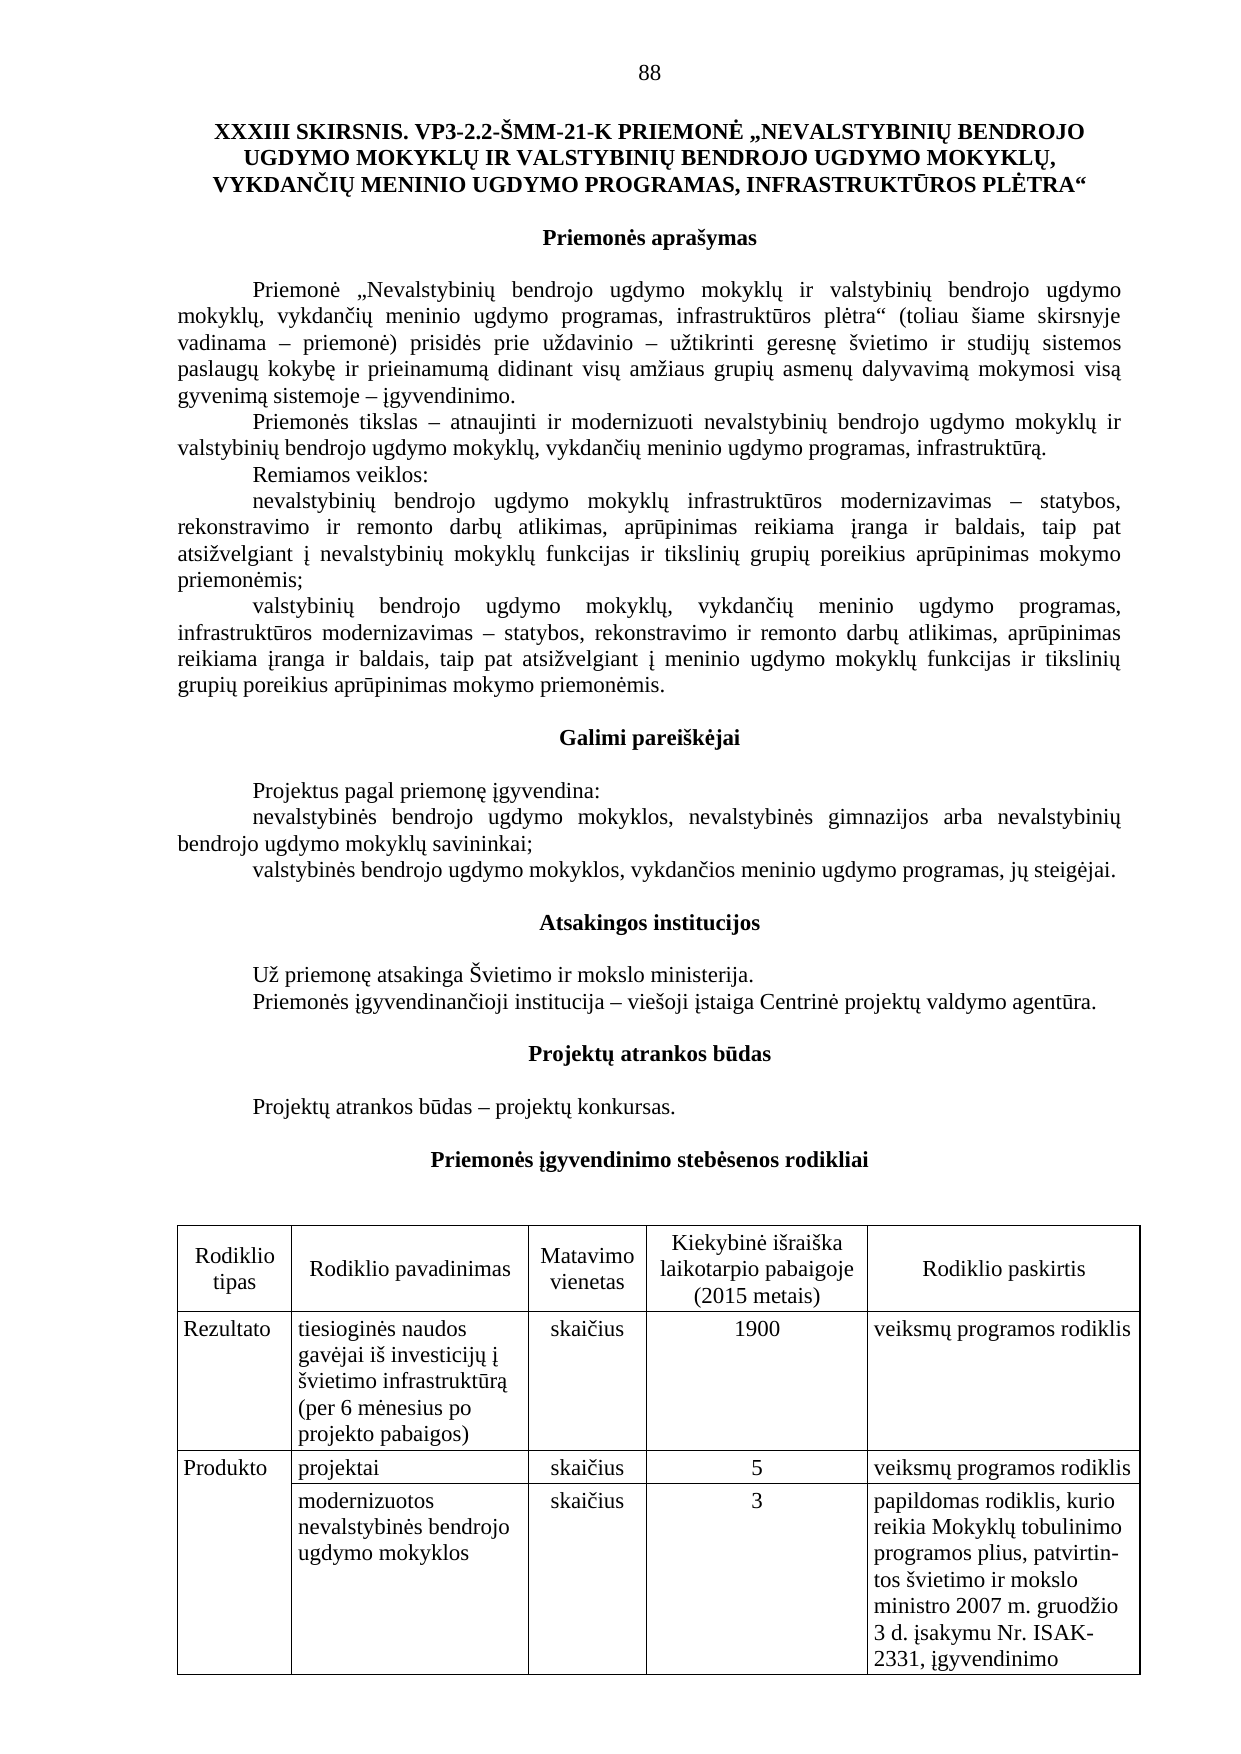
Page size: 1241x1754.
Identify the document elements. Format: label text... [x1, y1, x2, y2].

text nevalstybinių bendrojo ugdymo mokyklų infrastruktūros modernizavimas – statybos, rekonstravimo ir remonto darbų atlikimas, aprūpinimas reikiama įranga ir baldais, taip pat atsižvelgiant į nevalstybinių mokyklų funkcijas ir tikslinių grupių poreikius aprūpinimas mokymo priemonėmis; [177, 487, 1122, 592]
table_cell Produkto [178, 1451, 291, 1674]
table_cell projektai [292, 1451, 528, 1483]
text Remiamos veiklos: [177, 461, 1122, 487]
text valstybinės bendrojo ugdymo mokyklos, vykdančios meninio ugdymo programas, jų steigėjai. [177, 856, 1122, 882]
table_cell skaičius [529, 1484, 646, 1674]
table_cell skaičius [529, 1312, 646, 1449]
table_header Matavimo vienetas [529, 1226, 646, 1311]
text Galimi pareiškėjai [177, 724, 1122, 751]
table_cell Rezultato [178, 1312, 291, 1449]
text Priemonės aprašymas [177, 223, 1122, 250]
text Projektų atrankos būdas [177, 1041, 1122, 1067]
table_cell modernizuotos nevalstybinės bendrojo ugdymo mokyklos [292, 1484, 528, 1674]
table_cell veiksmų programos rodiklis [868, 1312, 1139, 1449]
text Projektus pagal priemonę įgyvendina: [177, 777, 1122, 803]
table_cell 3 [647, 1484, 867, 1674]
text Projektų atrankos būdas – projektų konkursas. [177, 1093, 1122, 1119]
text Priemonė „Nevalstybinių bendrojo ugdymo mokyklų ir valstybinių bendrojo ugdymo mokyklų, vykdančių meninio ugdymo programas, infrastruktūros plėtra“ (toliau šiame skirsnyje vadinama – priemonė) prisidės prie uždavinio – užtikrinti geresnę švietimo ir studijų sistemos paslaugų kokybę ir prieinamumą didinant visų amžiaus grupių asmenų dalyvavimą mokymosi visą gyvenimą sistemoje – įgyvendinimo. [177, 276, 1122, 408]
text Priemonės įgyvendinimo stebėsenos rodikliai [177, 1146, 1122, 1172]
table_header Rodiklio pavadinimas [292, 1226, 528, 1311]
table_header Rodiklio paskirtis [868, 1226, 1139, 1311]
text XXXIII SKIRSNIS. VP3-2.2-ŠMM-21-K PRIEMONĖ „NEVALSTYBINIŲ BENDROJO UGDYMO MOKYKLŲ IR VALSTYBINIŲ BENDROJO UGDYMO MOKYKLŲ, VYKDANČIŲ MENINIO UGDYMO PROGRAMAS, INFRASTRUKTŪROS PLĖTRA“ [177, 118, 1122, 197]
table_header Kiekybinė išraiška laikotarpio pabaigoje (2015 metais) [647, 1226, 867, 1311]
text Priemonės įgyvendinančioji institucija – viešoji įstaiga Centrinė projektų valdymo agentūra. [177, 988, 1122, 1014]
text Už priemonę atsakinga Švietimo ir mokslo ministerija. [177, 961, 1122, 988]
table_cell 1900 [647, 1312, 867, 1449]
text nevalstybinės bendrojo ugdymo mokyklos, nevalstybinės gimnazijos arba nevalstybinių bendrojo ugdymo mokyklų savininkai; [177, 803, 1122, 856]
text valstybinių bendrojo ugdymo mokyklų, vykdančių meninio ugdymo programas, infrastruktūros modernizavimas – statybos, rekonstravimo ir remonto darbų atlikimas, aprūpinimas reikiama įranga ir baldais, taip pat atsižvelgiant į meninio ugdymo mokyklų funkcijas ir tikslinių grupių poreikius aprūpinimas mokymo priemonėmis. [177, 592, 1122, 698]
table_cell veiksmų programos rodiklis [868, 1451, 1139, 1483]
table_cell skaičius [529, 1451, 646, 1483]
table_cell tiesioginės naudos gavėjai iš investicijų į švietimo infrastruktūrą (per 6 mėnesius po projekto pabaigos) [292, 1312, 528, 1449]
text Atsakingos institucijos [177, 909, 1122, 935]
table_header Rodiklio tipas [178, 1226, 291, 1311]
table_cell 5 [647, 1451, 867, 1483]
table_cell papildomas rodiklis, kurio reikia Mokyklų tobulinimo programos plius, patvirtin­tos švietimo ir mokslo ministro 2007 m. gruodžio 3 d. įsakymu Nr. ISAK-2331, įgyvendinimo [868, 1484, 1139, 1674]
text Priemonės tikslas – atnaujinti ir modernizuoti nevalstybinių bendrojo ugdymo mokyklų ir valstybinių bendrojo ugdymo mokyklų, vykdančių meninio ugdymo programas, infrastruktūrą. [177, 408, 1122, 461]
